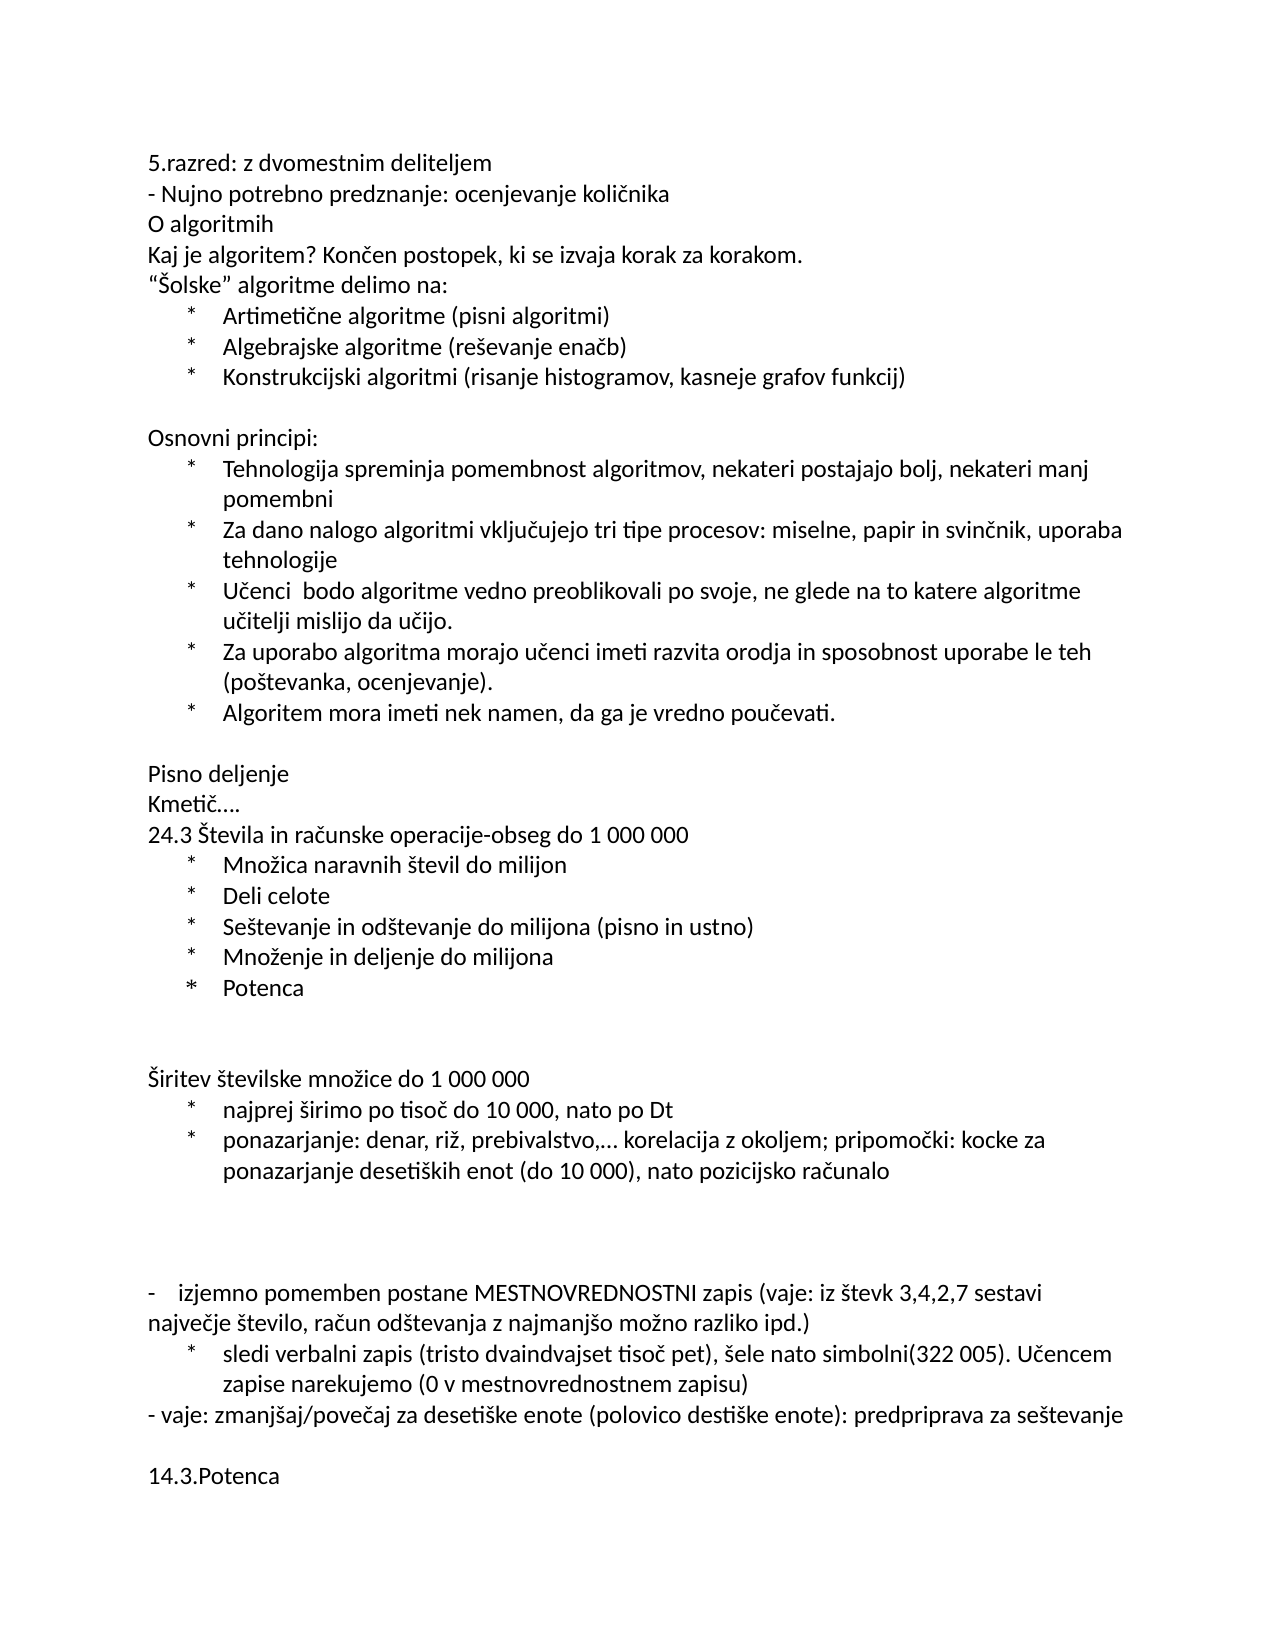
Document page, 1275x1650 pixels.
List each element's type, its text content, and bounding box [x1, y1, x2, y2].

text O algoritmih [148, 209, 1127, 239]
list sledi verbalni zapis (tristo dvaindvajset tisoč pet), šele nato simbolni(322 005). Učencem zapise narekujemo (0 v mestnovrednostnem zapisu) [185, 1338, 1127, 1399]
text Pisno deljenje [148, 758, 1127, 788]
list najprej širimo po tisoč do 10 000, nato po Dt [185, 1094, 1127, 1124]
list Konstrukcijski algoritmi (risanje histogramov, kasneje grafov funkcij) [185, 361, 1127, 392]
list Potenca [185, 972, 1127, 1002]
list Deli celote [185, 880, 1127, 911]
list Za uporabo algoritma morajo učenci imeti razvita orodja in sposobnost uporabe le teh (poštevanka, ocenjevanje). [185, 636, 1127, 697]
text 24.3 Števila in računske operacije-obseg do 1 000 000 [148, 819, 1127, 849]
text - vaje: zmanjšaj/povečaj za desetiške enote (polovico destiške enote): predpriprava za seštevanje [148, 1399, 1127, 1429]
text Kmetič…. [148, 788, 1127, 819]
text - Nujno potrebno predznanje: ocenjevanje količnika [148, 178, 1127, 209]
list Množenje in deljenje do milijona [185, 941, 1127, 972]
text “Šolske” algoritme delimo na: [148, 270, 1127, 300]
list Tehnologija spreminja pomembnost algoritmov, nekateri postajajo bolj, nekateri manj pomembni [185, 453, 1127, 514]
list Artimetične algoritme (pisni algoritmi) [185, 300, 1127, 331]
text Širitev številske množice do 1 000 000 [148, 1063, 1127, 1094]
text Kaj je algoritem? Končen postopek, ki se izvaja korak za korakom. [148, 239, 1127, 270]
list Učenci bodo algoritme vedno preoblikovali po svoje, ne glede na to katere algoritme učitelji mislijo da učijo. [185, 575, 1127, 636]
list Algebrajske algoritme (reševanje enačb) [185, 331, 1127, 361]
text - izjemno pomemben postane MESTNOVREDNOSTNI zapis (vaje: iz števk 3,4,2,7 sestavi največje število, račun odštevanja z najmanjšo možno razliko ipd.) [148, 1277, 1127, 1338]
list Množica naravnih števil do milijon [185, 849, 1127, 880]
list ponazarjanje: denar, riž, prebivalstvo,… korelacija z okoljem; pripomočki: kocke za ponazarjanje desetiških enot (do 10 000), nato pozicijsko računalo [185, 1124, 1127, 1185]
text 14.3.Potenca [148, 1460, 1127, 1491]
list Za dano nalogo algoritmi vključujejo tri tipe procesov: miselne, papir in svinčnik, uporaba tehnologije [185, 514, 1127, 575]
text 5.razred: z dvomestnim deliteljem [148, 148, 1127, 178]
text Osnovni principi: [148, 422, 1127, 453]
list Algoritem mora imeti nek namen, da ga je vredno poučevati. [185, 697, 1127, 727]
list Seštevanje in odštevanje do milijona (pisno in ustno) [185, 911, 1127, 941]
